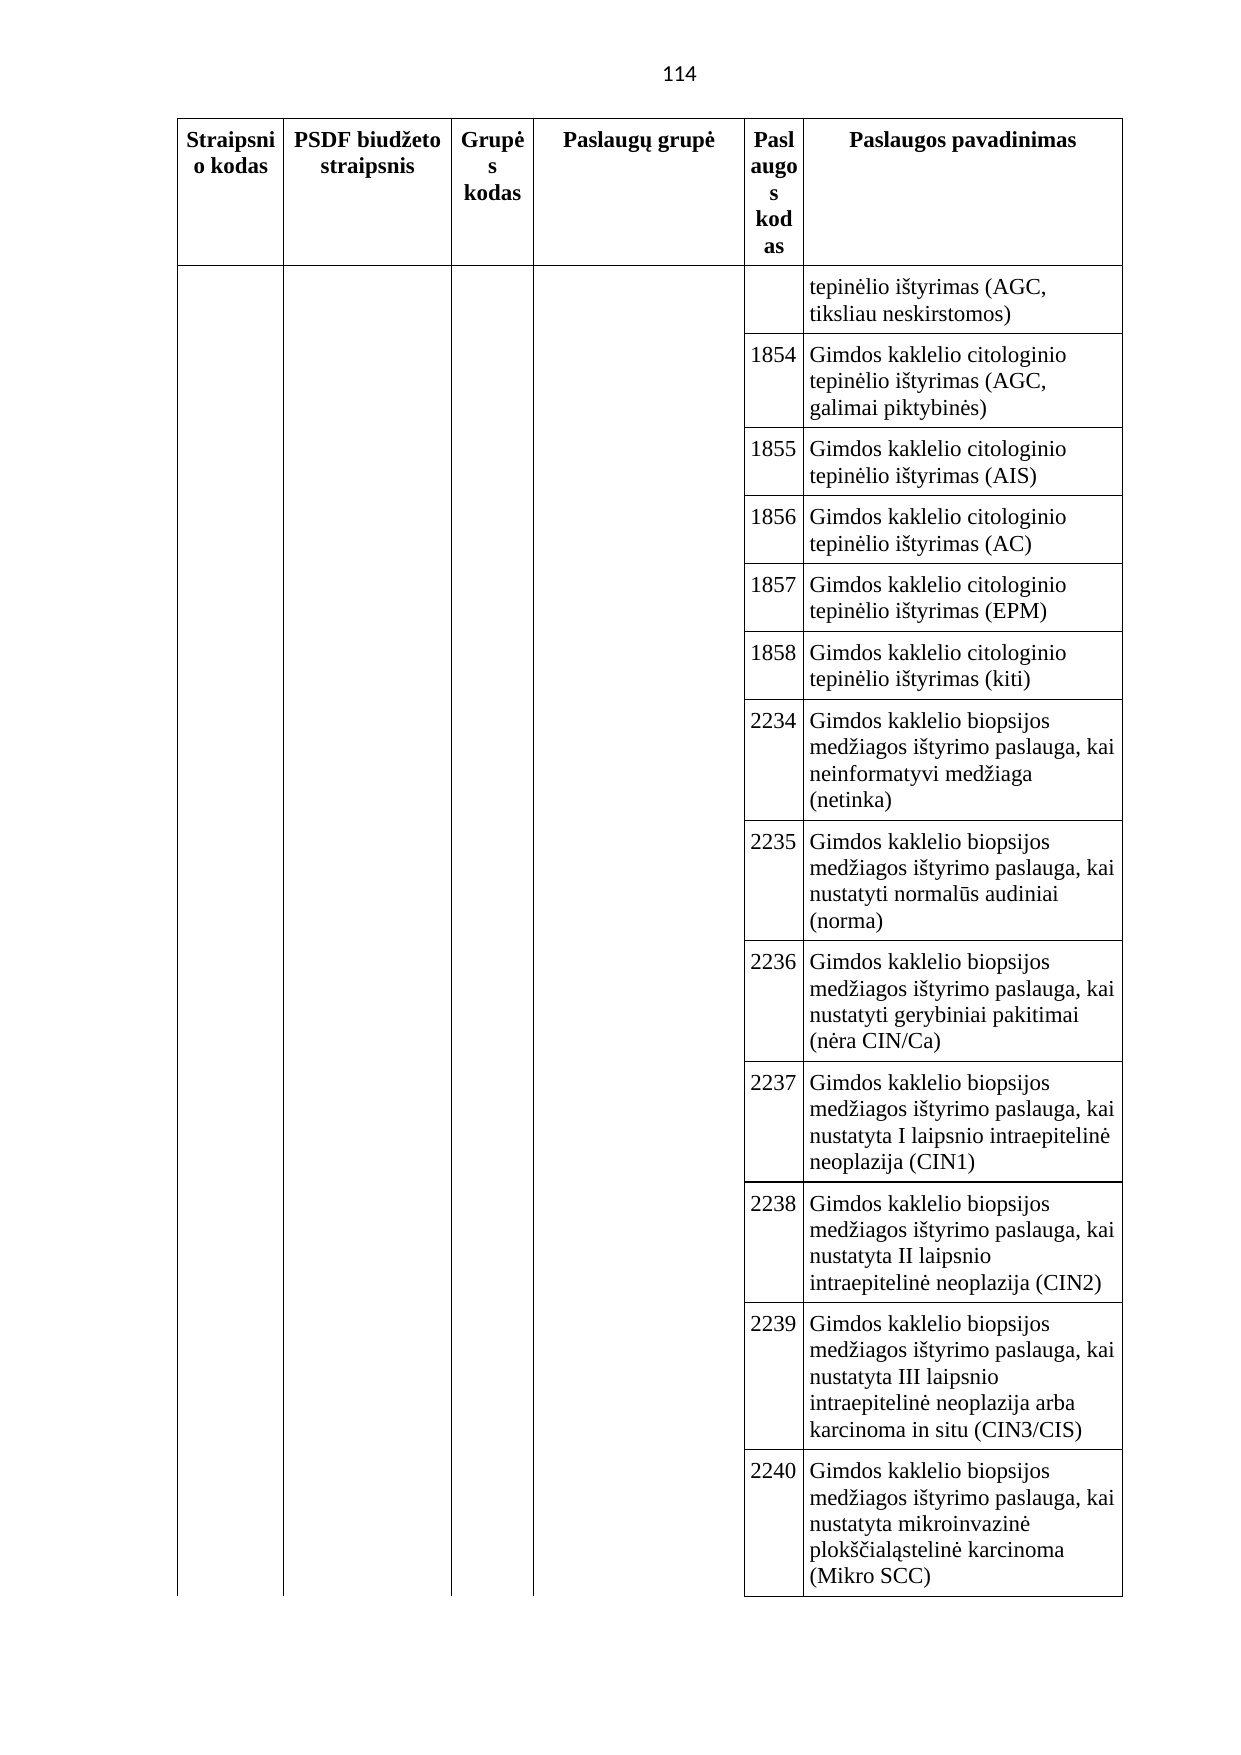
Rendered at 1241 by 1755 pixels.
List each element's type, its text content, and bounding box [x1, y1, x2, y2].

table_cell [284, 940, 451, 1061]
table_cell [452, 1061, 533, 1181]
table_cell 1858 [745, 632, 803, 699]
table_cell [284, 820, 451, 940]
table_cell [452, 631, 533, 699]
table_cell [452, 1302, 533, 1449]
table_cell [534, 820, 744, 940]
table_cell 1855 [745, 428, 803, 495]
table_cell 2237 [745, 1062, 803, 1181]
table_cell Gimdos kaklelio citologinio tepinėlio ištyrimas (AC) [804, 496, 1122, 563]
table_cell Gimdos kaklelio citologinio tepinėlio ištyrimas (AGC, galimai piktybinės) [804, 334, 1122, 427]
table_cell Gimdos kaklelio citologinio tepinėlio ištyrimas (kiti) [804, 632, 1122, 699]
table_cell [284, 1302, 451, 1449]
table_cell [284, 631, 451, 699]
table_cell [452, 820, 533, 940]
table_cell Gimdos kaklelio biopsijos medžiagos ištyrimo paslauga, kai nustatyta mikroinvazinė plokščialąstelinė karcinoma (Mikro SCC) [804, 1450, 1122, 1596]
table_cell Gimdos kaklelio biopsijos medžiagos ištyrimo paslauga, kai nustatyti normalūs audiniai (norma) [804, 821, 1122, 940]
table_cell [745, 266, 803, 333]
table_cell [534, 266, 744, 333]
table_cell [284, 266, 451, 333]
table_cell [534, 563, 744, 631]
table_cell [178, 631, 283, 699]
table_cell [534, 699, 744, 819]
table_cell 2239 [745, 1303, 803, 1449]
table_cell Gimdos kaklelio biopsijos medžiagos ištyrimo paslauga, kai neinformatyvi medžiaga (netinka) [804, 700, 1122, 819]
table_cell [178, 1061, 283, 1181]
table_cell [284, 1061, 451, 1181]
table_cell Gimdos kaklelio biopsijos medžiagos ištyrimo paslauga, kai nustatyta II laipsnio intraepitelinė neoplazija (CIN2) [804, 1183, 1122, 1302]
table_cell [284, 333, 451, 427]
table_cell [452, 940, 533, 1061]
table_cell [178, 563, 283, 631]
table_cell [178, 1449, 283, 1596]
table_cell [178, 1181, 283, 1302]
table_cell [178, 1302, 283, 1449]
table_cell [284, 1181, 451, 1302]
table_cell 2238 [745, 1183, 803, 1302]
table_cell [284, 1449, 451, 1596]
table_cell [284, 427, 451, 495]
table_cell [452, 333, 533, 427]
table_cell [534, 495, 744, 563]
table_cell 2236 [745, 941, 803, 1061]
table_cell 1856 [745, 496, 803, 563]
table_cell [534, 427, 744, 495]
table_cell [452, 1449, 533, 1596]
table_cell [534, 940, 744, 1061]
table_cell 1854 [745, 334, 803, 427]
table_header Straipsnio kodas [178, 119, 283, 265]
table_cell [534, 1181, 744, 1302]
table_cell [452, 1181, 533, 1302]
table_cell [452, 427, 533, 495]
table_cell [178, 820, 283, 940]
table_cell 2235 [745, 821, 803, 940]
table_header PSDF biudžeto straipsnis [284, 119, 451, 265]
table_cell Gimdos kaklelio citologinio tepinėlio ištyrimas (AIS) [804, 428, 1122, 495]
table_cell [534, 1449, 744, 1596]
table_cell [452, 266, 533, 333]
table_header Paslaugos kodas [745, 119, 803, 265]
table_cell [284, 563, 451, 631]
table_cell [534, 631, 744, 699]
table_cell [452, 699, 533, 819]
table_cell [178, 940, 283, 1061]
table_cell [178, 699, 283, 819]
table_cell Gimdos kaklelio citologinio tepinėlio ištyrimas (EPM) [804, 564, 1122, 631]
table_cell [534, 1302, 744, 1449]
table_cell [534, 1061, 744, 1181]
table_cell Gimdos kaklelio biopsijos medžiagos ištyrimo paslauga, kai nustatyti gerybiniai pakitimai (nėra CIN/Ca) [804, 941, 1122, 1061]
table_cell [534, 333, 744, 427]
table_cell [284, 699, 451, 819]
table_cell Gimdos kaklelio biopsijos medžiagos ištyrimo paslauga, kai nustatyta III laipsnio intraepitelinė neoplazija arba karcinoma in situ (CIN3/CIS) [804, 1303, 1122, 1449]
table_cell Gimdos kaklelio biopsijos medžiagos ištyrimo paslauga, kai nustatyta I laipsnio intraepitelinė neoplazija (CIN1) [804, 1062, 1122, 1181]
table_cell [178, 427, 283, 495]
table_cell [178, 333, 283, 427]
table_header Grupės kodas [452, 119, 533, 265]
table_cell tepinėlio ištyrimas (AGC, tiksliau neskirstomos) [804, 266, 1122, 333]
table_cell [178, 495, 283, 563]
table_cell [284, 495, 451, 563]
table_cell [452, 563, 533, 631]
table_cell 1857 [745, 564, 803, 631]
table_header Paslaugos pavadinimas [804, 119, 1122, 265]
table_header Paslaugų grupė [534, 119, 744, 265]
table_cell [178, 266, 283, 333]
table_cell 2240 [745, 1450, 803, 1596]
table_cell 2234 [745, 700, 803, 819]
table_cell [452, 495, 533, 563]
